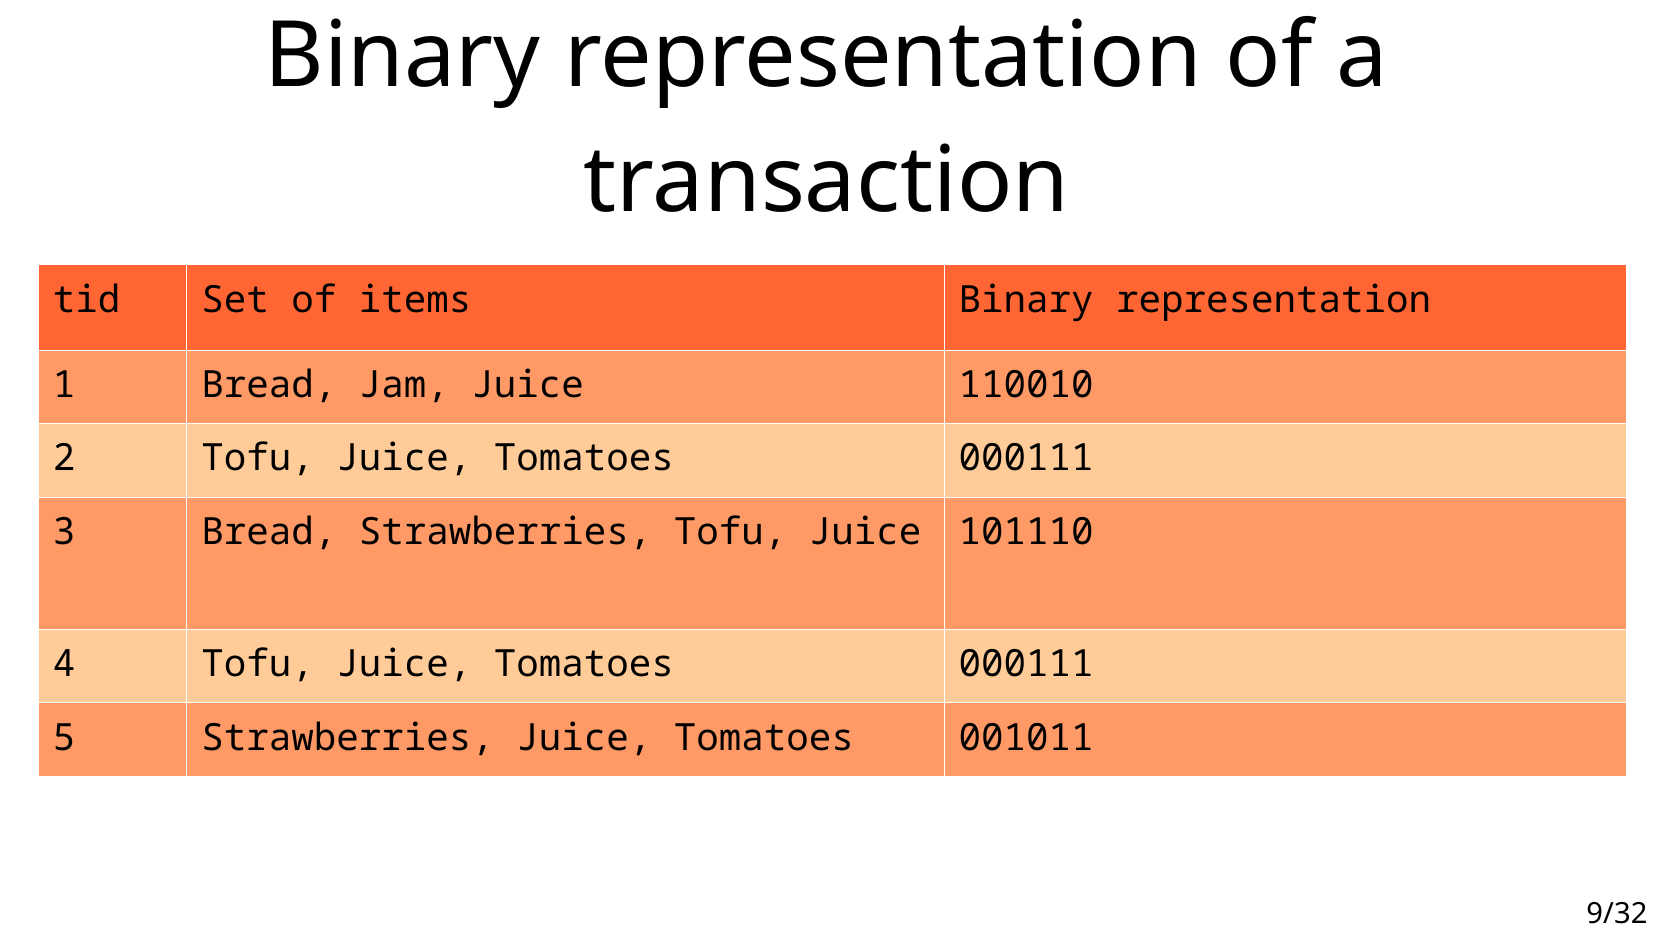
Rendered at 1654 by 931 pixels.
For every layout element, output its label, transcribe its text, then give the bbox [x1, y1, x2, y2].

title Binary representation of a transaction [82, 1, 1571, 226]
table_cell Tofu, Juice, Tomatoes [187, 424, 944, 497]
table_header tid [39, 265, 186, 350]
table_cell 000111 [945, 630, 1626, 702]
table_cell Strawberries, Juice, Tomatoes [187, 703, 944, 776]
table_cell 4 [39, 630, 186, 702]
table_cell 000111 [945, 424, 1626, 497]
table_cell 101110 [945, 498, 1626, 629]
table_cell 3 [39, 498, 186, 629]
table_cell 2 [39, 424, 186, 497]
table_cell 001011 [945, 703, 1626, 776]
table_header Binary representation [945, 265, 1626, 350]
table_cell 110010 [945, 351, 1626, 423]
table_cell 5 [39, 703, 186, 776]
table_cell Bread, Strawberries, Tofu, Juice [187, 498, 944, 629]
table_cell Tofu, Juice, Tomatoes [187, 630, 944, 702]
table_cell 1 [39, 351, 186, 423]
table_header Set of items [187, 265, 944, 350]
table_cell Bread, Jam, Juice [187, 351, 944, 423]
